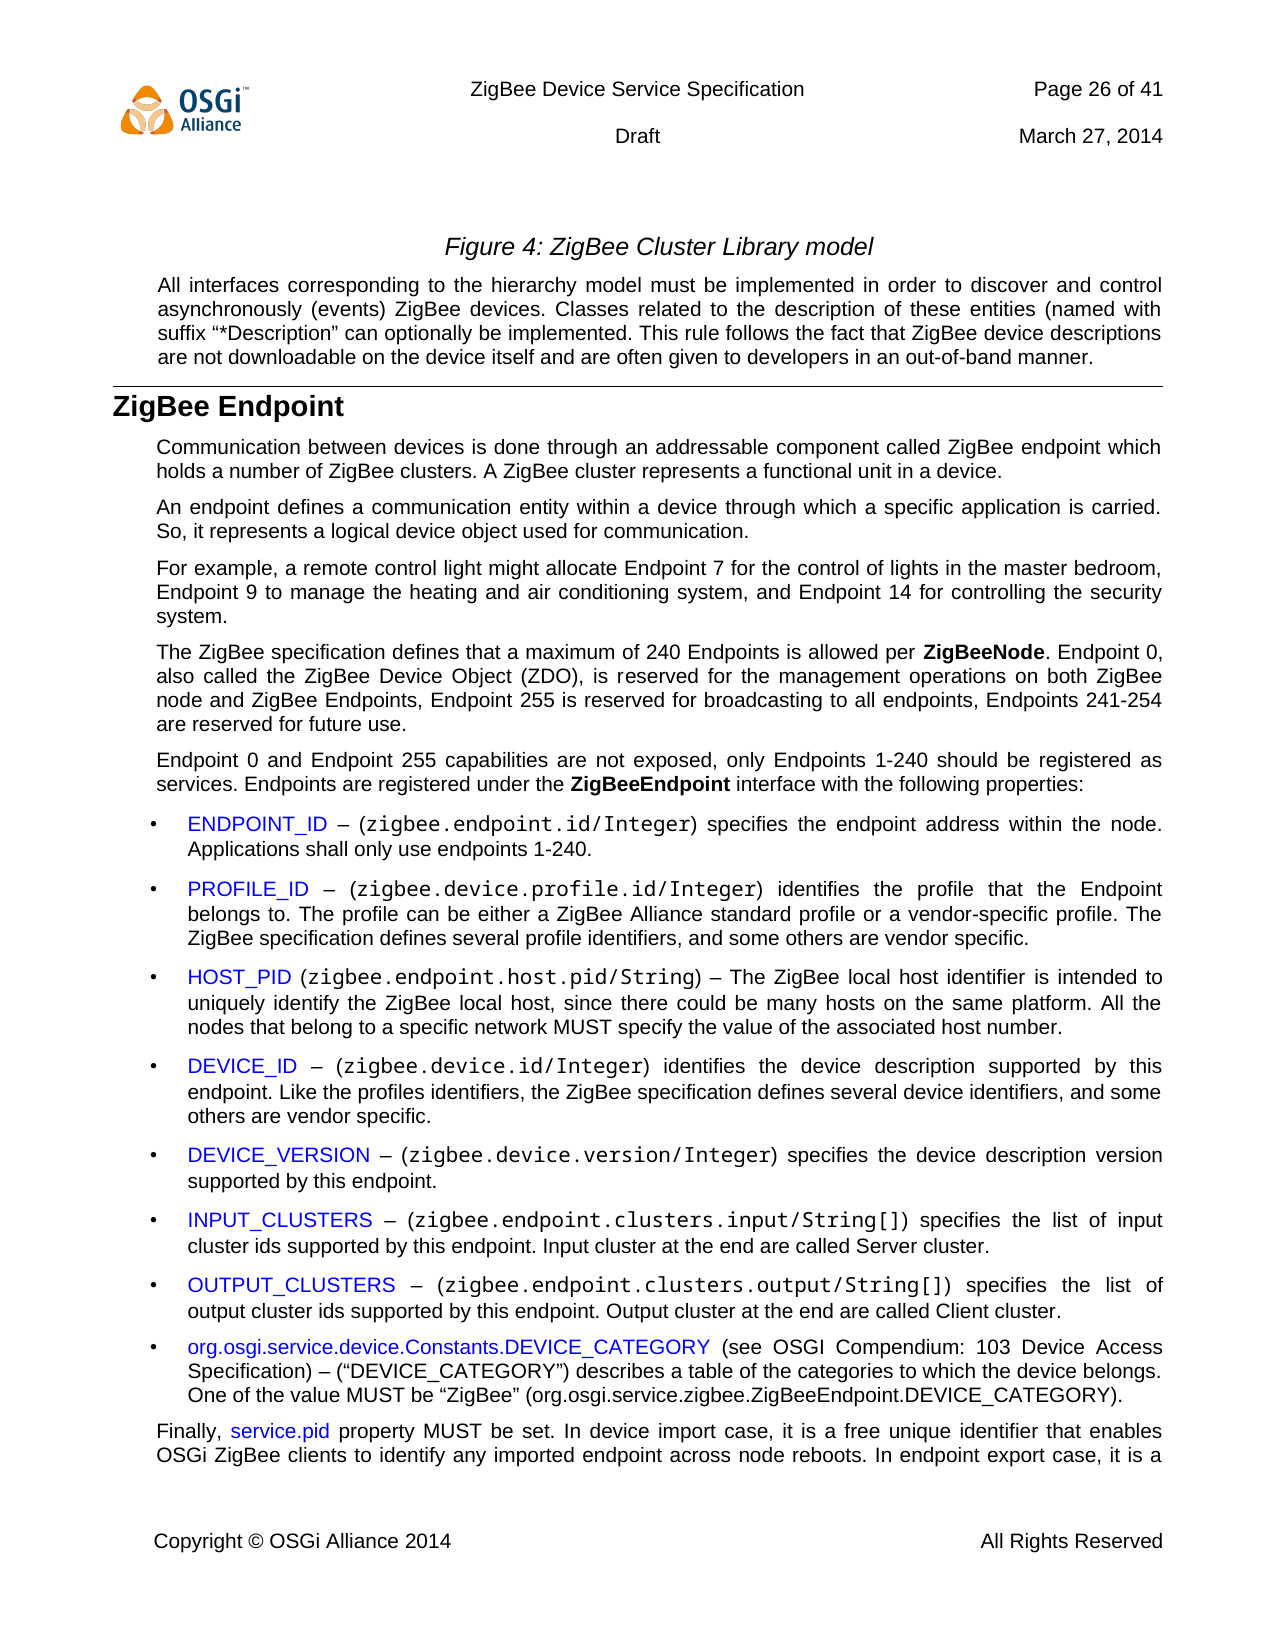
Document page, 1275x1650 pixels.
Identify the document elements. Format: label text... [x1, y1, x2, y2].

text All interfaces corresponding to the hierarchy model must be implemented in order to discover and control asynchronously (events) ZigBee devices. Classes related to the description of these entities (named with suffix “*Description” can optionally be implemented. This rule follows the fact that ZigBee device descriptions are not downloadable on the device itself and are often given to developers in an out-of-band manner. [157, 273, 1163, 369]
subtitle ZigBee Endpoint [112, 387, 1163, 422]
list INPUT_CLUSTERS – (zigbee.endpoint.clusters.input/String[]) specifies the list of input cluster ids supported by this endpoint. Input cluster at the end are called Server cluster. [150, 1205, 1163, 1257]
list ENDPOINT_ID – (zigbee.endpoint.id/Integer) specifies the endpoint address within the node. Applications shall only use endpoints 1-240. [150, 809, 1163, 861]
text Finally, service.pid property MUST be set. In device import case, it is a free unique identifier that enables OSGi ZigBee clients to identify any imported endpoint across node reboots. In endpoint export case, it is a [156, 1419, 1163, 1467]
list DEVICE_VERSION – (zigbee.device.version/Integer) specifies the device description version supported by this endpoint. [150, 1140, 1163, 1193]
list PROFILE_ID – (zigbee.device.profile.id/Integer) identifies the profile that the Endpoint belongs to. The profile can be either a ZigBee Alliance standard profile or a vendor-specific profile. The ZigBee specification defines several profile identifiers, and some others are vendor specific. [150, 874, 1163, 950]
text Endpoint 0 and Endpoint 255 capabilities are not exposed, only Endpoints 1-240 should be registered as services. Endpoints are registered under the ZigBeeEndpoint interface with the following properties: [156, 748, 1163, 796]
text An endpoint defines a communication entity within a device through which a specific application is carried. So, it represents a logical device object used for communication. [156, 495, 1163, 543]
text For example, a remote control light might allocate Endpoint 7 for the control of lights in the master bedroom, Endpoint 9 to manage the heating and air conditioning system, and Endpoint 14 for controlling the security system. [156, 556, 1163, 627]
picture [113, 78, 257, 142]
list Figure 4: ZigBee Cluster Library model [157, 232, 1163, 261]
list DEVICE_ID – (zigbee.device.id/Integer) identifies the device description supported by this endpoint. Like the profiles identifiers, the ZigBee specification defines several device identifiers, and some others are vendor specific. [150, 1051, 1163, 1128]
list org.osgi.service.device.Constants.DEVICE_CATEGORY (see OSGI Compendium: 103 Device Access Specification) – (“DEVICE_CATEGORY”) describes a table of the categories to which the device belongs. One of the value MUST be “ZigBee” (org.osgi.service.zigbee.ZigBeeEndpoint.DEVICE_CATEGORY). [150, 1335, 1163, 1407]
list HOST_PID (zigbee.endpoint.host.pid/String) – The ZigBee local host identifier is intended to uniquely identify the ZigBee local host, since there could be many hosts on the same platform. All the nodes that belong to a specific network MUST specify the value of the associated host number. [150, 962, 1163, 1039]
list OUTPUT_CLUSTERS – (zigbee.endpoint.clusters.output/String[]) specifies the list of output cluster ids supported by this endpoint. Output cluster at the end are called Client cluster. [150, 1270, 1163, 1322]
text The ZigBee specification defines that a maximum of 240 Endpoints is allowed per ZigBeeNode. Endpoint 0, also called the ZigBee Device Object (ZDO), is reserved for the management operations on both ZigBee node and ZigBee Endpoints, Endpoint 255 is reserved for broadcasting to all endpoints, Endpoints 241-254 are reserved for future use. [156, 640, 1163, 736]
text Communication between devices is done through an addressable component called ZigBee endpoint which holds a number of ZigBee clusters. A ZigBee cluster represents a functional unit in a device. [156, 435, 1163, 483]
